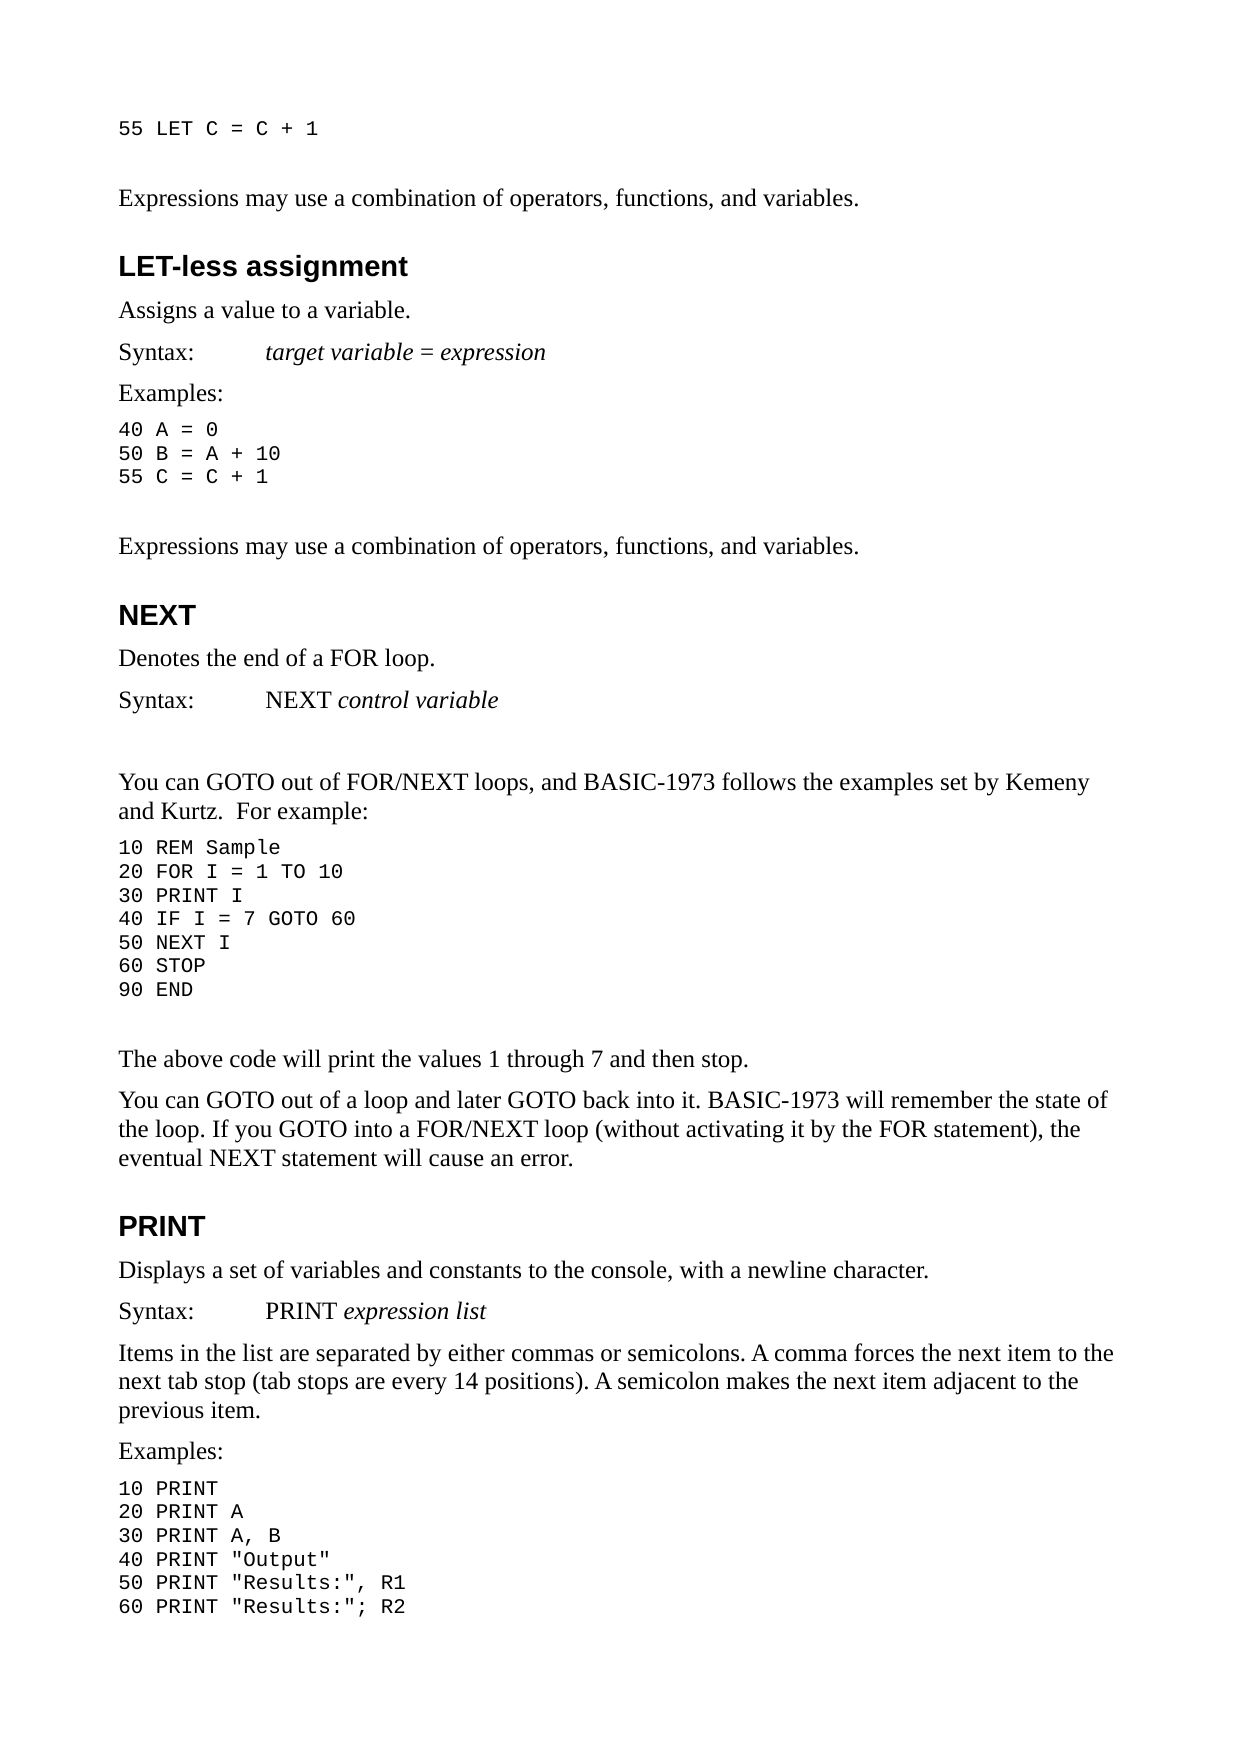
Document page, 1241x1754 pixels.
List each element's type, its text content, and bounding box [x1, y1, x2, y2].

text 55 C = C + 1 [118, 466, 1122, 490]
text You can GOTO out of FOR/NEXT loops, and BASIC-1973 follows the examples set by Kemeny and Kurtz. For example: [118, 767, 1122, 825]
text 40 A = 0 [118, 419, 1122, 443]
text You can GOTO out of a loop and later GOTO back into it. BASIC-1973 will remember the state of the loop. If you GOTO into a FOR/NEXT loop (without activating it by the FOR statement), the eventual NEXT statement will cause an error. [118, 1085, 1122, 1172]
text Assigns a value to a variable. [118, 295, 1122, 324]
text 90 END [118, 979, 1122, 1003]
text 30 PRINT I [118, 884, 1122, 908]
text Examples: [118, 1436, 1122, 1465]
text Displays a set of variables and constants to the console, with a newline character. [118, 1255, 1122, 1284]
text Syntax: PRINT expression list [118, 1296, 1122, 1325]
subtitle NEXT [118, 597, 1122, 631]
subtitle PRINT [118, 1209, 1122, 1243]
text Expressions may use a combination of operators, functions, and variables. [118, 183, 1122, 212]
text Syntax: NEXT control variable [118, 685, 1122, 713]
text 55 LET C = C + 1 [118, 118, 1122, 142]
text 60 PRINT "Results:"; R2 [118, 1596, 1122, 1619]
text 50 PRINT "Results:", R1 [118, 1572, 1122, 1596]
text 60 STOP [118, 956, 1122, 979]
subtitle LET-less assignment [118, 249, 1122, 283]
text 50 NEXT I [118, 932, 1122, 956]
text 40 IF I = 7 GOTO 60 [118, 908, 1122, 932]
text Expressions may use a combination of operators, functions, and variables. [118, 531, 1122, 560]
text Examples: [118, 378, 1122, 407]
text Items in the list are separated by either commas or semicolons. A comma forces the next item to the next tab stop (tab stops are every 14 positions). A semicolon makes the next item adjacent to the previous item. [118, 1338, 1122, 1424]
text 10 PRINT [118, 1478, 1122, 1501]
text The above code will print the values 1 through 7 and then stop. [118, 1044, 1122, 1073]
text 20 PRINT A [118, 1501, 1122, 1525]
text Denotes the end of a FOR loop. [118, 643, 1122, 672]
text Syntax: target variable = expression [118, 337, 1122, 365]
text 50 B = A + 10 [118, 443, 1122, 466]
text 10 REM Sample [118, 837, 1122, 861]
text 30 PRINT A, B [118, 1525, 1122, 1548]
text 40 PRINT "Output" [118, 1548, 1122, 1572]
text 20 FOR I = 1 TO 10 [118, 861, 1122, 884]
